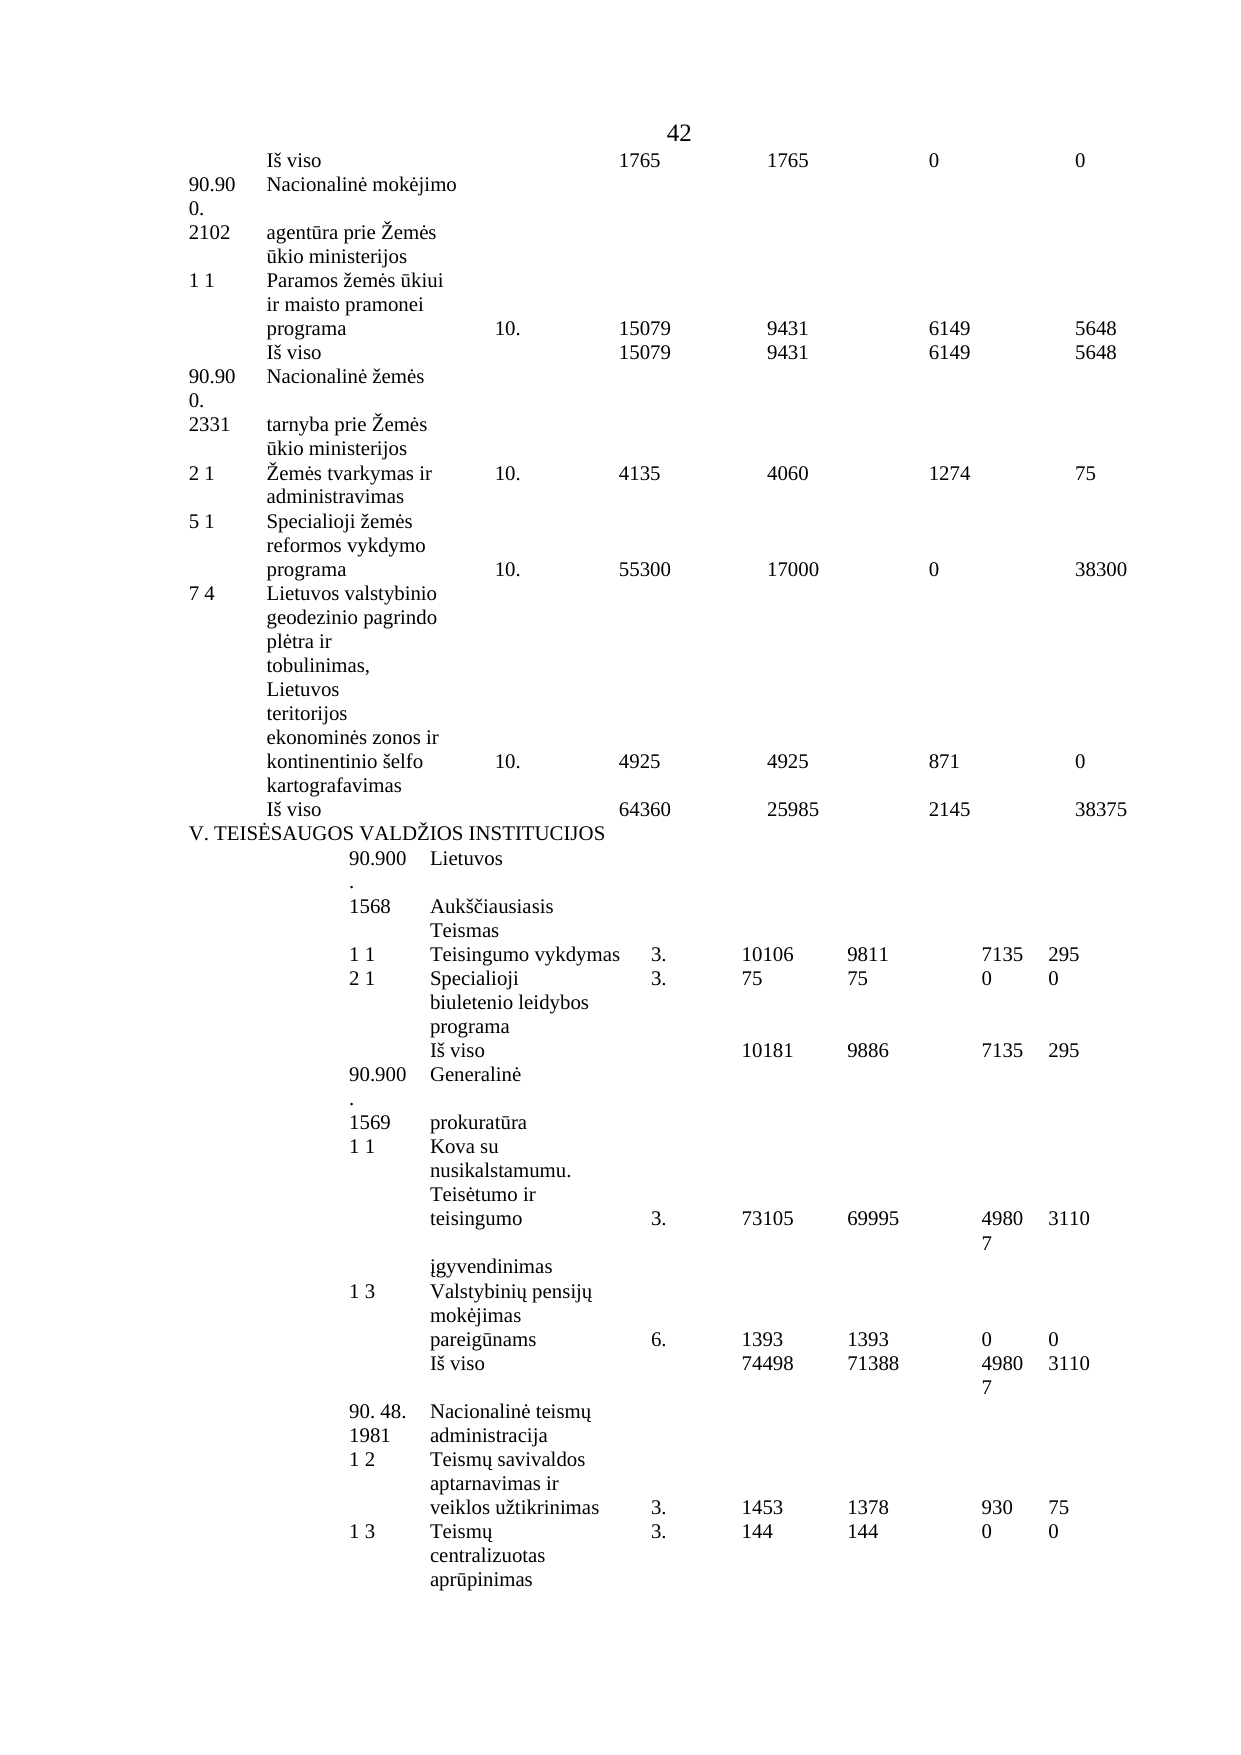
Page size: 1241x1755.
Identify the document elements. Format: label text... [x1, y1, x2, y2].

table_cell aptarnavimas ir [419, 1471, 639, 1495]
table_cell Iš viso [255, 148, 483, 172]
table_cell [836, 1014, 970, 1038]
table_cell [177, 1543, 338, 1567]
table_cell ekonominės zonos ir [255, 725, 483, 749]
table_cell [917, 244, 1064, 268]
table_cell [1037, 1158, 1181, 1182]
table_cell [177, 1255, 338, 1278]
table_cell [1175, 436, 1181, 460]
table_cell [640, 1062, 730, 1110]
table_cell Teismų savivaldos [419, 1447, 639, 1471]
table_cell [177, 1567, 338, 1591]
table_cell 4925 [756, 749, 917, 773]
table_cell 0 [1037, 1327, 1181, 1351]
table_cell 6. [640, 1327, 730, 1351]
table_cell [608, 364, 756, 412]
table_cell [756, 485, 917, 508]
table_cell [756, 509, 917, 533]
table_cell 2 1 [338, 966, 418, 990]
table_cell [970, 1062, 1037, 1110]
table_cell [1167, 460, 1174, 484]
table_cell [756, 244, 917, 268]
table_cell [640, 1255, 730, 1278]
table_cell [1037, 1062, 1181, 1110]
table_cell [177, 340, 255, 364]
table_cell [1167, 701, 1174, 725]
table_cell [1064, 725, 1167, 749]
table_cell [608, 701, 756, 725]
table_cell [1167, 653, 1174, 677]
table_cell 1274 [917, 460, 1064, 484]
table_cell [338, 1327, 418, 1351]
table_cell [1175, 268, 1181, 292]
table_cell 4925 [608, 749, 756, 773]
table_cell [1167, 268, 1174, 292]
table_cell [177, 990, 338, 1014]
table_cell kartografavimas [255, 773, 483, 797]
table_cell 6149 [917, 316, 1064, 340]
table_cell [917, 677, 1064, 701]
table_cell Valstybinių pensijų [419, 1279, 639, 1303]
table_cell [1037, 1182, 1181, 1206]
table_cell tobulinimas, [255, 653, 483, 677]
table_cell [177, 1399, 338, 1423]
table_cell 2 1 [177, 460, 255, 484]
table_cell 38300 [1064, 557, 1167, 581]
table_cell [730, 894, 836, 918]
table_cell [1037, 845, 1181, 893]
table_cell 10. [483, 460, 607, 484]
table_cell 1393 [836, 1327, 970, 1351]
table_cell [970, 1303, 1037, 1327]
table_cell [1064, 677, 1167, 701]
table_cell [338, 990, 418, 1014]
table_cell [483, 268, 607, 292]
table_cell 73105 [730, 1206, 836, 1254]
table_cell teisingumo [419, 1206, 639, 1254]
table_cell [917, 412, 1064, 436]
table_cell [338, 1303, 418, 1327]
table_cell [483, 364, 607, 412]
table_cell [836, 1158, 970, 1182]
table_cell [1167, 509, 1174, 533]
table_cell [1037, 1399, 1181, 1423]
table_cell [608, 629, 756, 653]
table_cell Lietuvos valstybinio [255, 581, 483, 605]
table_cell [756, 725, 917, 749]
table_cell [483, 653, 607, 677]
table_cell 144 [836, 1519, 970, 1543]
table_cell Žemės tvarkymas ir [255, 460, 483, 484]
table_cell [730, 1399, 836, 1423]
table_cell [177, 797, 255, 821]
table_cell [483, 773, 607, 797]
table_cell [177, 1206, 338, 1254]
table_cell [1175, 629, 1181, 653]
table_cell [177, 436, 255, 460]
table_cell teritorijos [255, 701, 483, 725]
table_cell [756, 605, 917, 629]
table_cell [756, 436, 917, 460]
table_cell [608, 509, 756, 533]
table_cell [917, 268, 1064, 292]
table_cell [177, 677, 255, 701]
table_cell [917, 629, 1064, 653]
table_cell Generalinė [419, 1062, 639, 1110]
table_cell 90.900. [177, 364, 255, 412]
table_cell [917, 436, 1064, 460]
table_cell 3110 [1037, 1206, 1181, 1254]
table_cell [1167, 533, 1174, 557]
table_cell 871 [917, 749, 1064, 773]
table_cell [836, 1447, 970, 1471]
table_cell 9431 [756, 340, 917, 364]
table_cell [608, 605, 756, 629]
table_cell [917, 509, 1064, 533]
table_cell [1167, 581, 1174, 605]
table_cell [1167, 316, 1174, 340]
table_cell [917, 292, 1064, 316]
table_cell [177, 701, 255, 725]
table_cell [970, 1279, 1037, 1303]
table_cell [917, 485, 1064, 508]
table_cell [970, 990, 1037, 1014]
table_cell 64360 [608, 797, 756, 821]
table_cell [177, 1351, 338, 1399]
table_cell Paramos žemės ūkiui [255, 268, 483, 292]
table_cell [608, 268, 756, 292]
table_cell [1064, 533, 1167, 557]
table_cell [1064, 172, 1167, 220]
table_cell 6149 [917, 340, 1064, 364]
table_cell [1037, 1134, 1181, 1158]
table_cell [756, 701, 917, 725]
table_cell [177, 557, 255, 581]
table_cell [608, 485, 756, 508]
table_cell [177, 1519, 338, 1543]
table_cell [730, 845, 836, 893]
table_cell 9886 [836, 1038, 970, 1062]
table_cell [177, 533, 255, 557]
table_cell 9811 [836, 942, 970, 966]
table_cell 3. [640, 966, 730, 990]
table_cell [177, 1014, 338, 1038]
table_cell programa [255, 316, 483, 340]
table_cell [1064, 581, 1167, 605]
table_cell programa [255, 557, 483, 581]
table_cell [483, 533, 607, 557]
table_cell [177, 773, 255, 797]
table_cell [1167, 557, 1174, 581]
table_cell [1175, 364, 1181, 412]
table_cell [1175, 581, 1181, 605]
table_cell [177, 749, 255, 773]
table_cell [836, 1543, 970, 1567]
table_cell [177, 725, 255, 749]
table_cell 7135 [970, 1038, 1037, 1062]
table_cell [640, 1110, 730, 1134]
table_cell Iš viso [255, 797, 483, 821]
table_cell [1175, 412, 1181, 436]
table_cell [177, 1447, 338, 1471]
table_cell [483, 677, 607, 701]
table_cell Iš viso [419, 1038, 639, 1062]
table_cell 1765 [608, 148, 756, 172]
table_cell 74498 [730, 1351, 836, 1399]
table_cell administravimas [255, 485, 483, 508]
table_cell [338, 1038, 418, 1062]
table_cell [970, 1110, 1037, 1134]
table_cell [1167, 172, 1174, 220]
table_cell 295 [1037, 942, 1181, 966]
table_cell [640, 1279, 730, 1303]
table_cell kontinentinio šelfo [255, 749, 483, 773]
table_cell Aukščiausiasis [419, 894, 639, 918]
table_cell [1037, 990, 1181, 1014]
table_cell [338, 1471, 418, 1495]
table_cell [1037, 1110, 1181, 1134]
table_cell [730, 1014, 836, 1038]
table_cell [836, 918, 970, 942]
table_cell [970, 894, 1037, 918]
table_cell [640, 990, 730, 1014]
table_cell [177, 653, 255, 677]
table_cell [338, 1567, 418, 1591]
table_cell [1064, 268, 1167, 292]
table_cell [756, 653, 917, 677]
table_cell [1167, 244, 1174, 268]
table_cell [970, 845, 1037, 893]
table_cell [917, 773, 1064, 797]
table_cell Nacionalinė žemės [255, 364, 483, 412]
table_cell [608, 244, 756, 268]
table_cell [1037, 1567, 1181, 1591]
table_cell Teismas [419, 918, 639, 942]
table_cell [1064, 244, 1167, 268]
table_cell 25985 [756, 797, 917, 821]
table_cell [730, 918, 836, 942]
table_cell 1569 [338, 1110, 418, 1134]
table_cell [756, 677, 917, 701]
table_cell [970, 1255, 1037, 1278]
table_cell [730, 1158, 836, 1182]
table_cell [608, 533, 756, 557]
table_cell [338, 1495, 418, 1519]
table_cell [917, 701, 1064, 725]
table_cell [640, 1567, 730, 1591]
table_cell 69995 [836, 1206, 970, 1254]
table_cell 7135 [970, 942, 1037, 966]
table_cell [1037, 1423, 1181, 1447]
table_cell 3. [640, 1519, 730, 1543]
table_cell [756, 412, 917, 436]
table_cell 55300 [608, 557, 756, 581]
table_cell [730, 1567, 836, 1591]
table_cell 3. [640, 1206, 730, 1254]
table_cell [338, 1255, 418, 1278]
table_cell [970, 1134, 1037, 1158]
table_cell Iš viso [419, 1351, 639, 1399]
table_cell [1175, 485, 1181, 508]
table_cell 75 [1064, 460, 1167, 484]
table_cell [608, 581, 756, 605]
table_cell [608, 172, 756, 220]
table_cell agentūra prie Žemės [255, 220, 483, 244]
table_cell [177, 244, 255, 268]
table_cell 1 1 [338, 1134, 418, 1158]
table_cell programa [419, 1014, 639, 1038]
table_cell [730, 1279, 836, 1303]
table_cell 5 1 [177, 509, 255, 533]
table_cell [730, 1423, 836, 1447]
table_cell [608, 773, 756, 797]
table_cell [338, 1543, 418, 1567]
table_cell [640, 1471, 730, 1495]
table_cell 295 [1037, 1038, 1181, 1062]
table_cell [640, 1351, 730, 1399]
table_cell [836, 1399, 970, 1423]
table_cell [1175, 316, 1181, 340]
table_cell 1393 [730, 1327, 836, 1351]
table_cell 1765 [756, 148, 917, 172]
table_cell [836, 894, 970, 918]
table_cell [836, 1134, 970, 1158]
table_cell biuletenio leidybos [419, 990, 639, 1014]
table_cell [483, 485, 607, 508]
table_cell mokėjimas [419, 1303, 639, 1327]
table_cell 1 1 [338, 942, 418, 966]
table_cell Lietuvos [419, 845, 639, 893]
table_cell [1167, 725, 1174, 749]
table_cell V. TEISĖSAUGOS VALDŽIOS INSTITUCIJOS [177, 821, 1181, 845]
table_cell [177, 1327, 338, 1351]
table_cell 1453 [730, 1495, 836, 1519]
table_cell [836, 990, 970, 1014]
table_cell [338, 918, 418, 942]
table_cell [1167, 773, 1174, 797]
table_cell 1 3 [338, 1279, 418, 1303]
table_cell [177, 1182, 338, 1206]
table_cell [836, 1182, 970, 1206]
table_cell 1568 [338, 894, 418, 918]
table_cell 1378 [836, 1495, 970, 1519]
table_cell [730, 1471, 836, 1495]
table_cell [730, 1303, 836, 1327]
table_cell [1175, 220, 1181, 244]
table_cell [1064, 773, 1167, 797]
table_cell [1167, 292, 1174, 316]
table_cell 71388 [836, 1351, 970, 1399]
table_cell [608, 220, 756, 244]
table_cell [1064, 292, 1167, 316]
table_cell [177, 845, 338, 893]
table_cell [1037, 1303, 1181, 1327]
table_cell [1064, 485, 1167, 508]
table_cell [836, 1423, 970, 1447]
table_cell [1037, 1471, 1181, 1495]
table_cell [836, 1110, 970, 1134]
table_cell 10. [483, 316, 607, 340]
table_cell 0 [1037, 1519, 1181, 1543]
table_cell [1167, 605, 1174, 629]
table_cell [1175, 605, 1181, 629]
table_cell [1175, 533, 1181, 557]
table_cell 3. [640, 942, 730, 966]
table_cell [177, 485, 255, 508]
table_cell [483, 581, 607, 605]
table_cell [1175, 148, 1181, 172]
table_cell [177, 1062, 338, 1110]
table_cell 10106 [730, 942, 836, 966]
table_cell [730, 990, 836, 1014]
table_cell 90.900. [338, 845, 418, 893]
table_cell [917, 220, 1064, 244]
table_cell [730, 1543, 836, 1567]
table_cell [640, 1134, 730, 1158]
table_cell [483, 220, 607, 244]
table_cell 4135 [608, 460, 756, 484]
table_cell [1064, 436, 1167, 460]
table_cell [756, 533, 917, 557]
table_cell ūkio ministerijos [255, 436, 483, 460]
table_cell [1037, 1543, 1181, 1567]
table_cell [483, 605, 607, 629]
table_cell [338, 1158, 418, 1182]
table_cell [640, 1303, 730, 1327]
table_cell 10. [483, 557, 607, 581]
table_cell 930 [970, 1495, 1037, 1519]
table_cell [756, 581, 917, 605]
table_cell [1175, 244, 1181, 268]
table_cell [1167, 412, 1174, 436]
table_cell [970, 1543, 1037, 1567]
table_cell 0 [970, 1327, 1037, 1351]
table_cell [1167, 148, 1174, 172]
table_cell [640, 1399, 730, 1423]
table_cell [970, 1423, 1037, 1447]
table_cell 1 2 [338, 1447, 418, 1471]
table_cell [1064, 364, 1167, 412]
table_cell [730, 1062, 836, 1110]
table_cell [756, 292, 917, 316]
table_cell [483, 797, 607, 821]
table_cell [1167, 629, 1174, 653]
table_cell ir maisto pramonei [255, 292, 483, 316]
table_cell 49807 [970, 1351, 1037, 1399]
table_cell [1167, 436, 1174, 460]
table_cell [177, 1134, 338, 1158]
table_cell [1167, 340, 1174, 364]
table_cell [177, 1158, 338, 1182]
table_cell 1 1 [177, 268, 255, 292]
table_cell [756, 268, 917, 292]
table_cell [836, 1303, 970, 1327]
table_cell [1175, 773, 1181, 797]
table_cell [1064, 220, 1167, 244]
table_cell Teismų [419, 1519, 639, 1543]
table_cell administracija [419, 1423, 639, 1447]
table_cell [640, 845, 730, 893]
table_cell [177, 292, 255, 316]
table_cell [917, 581, 1064, 605]
table_cell [177, 1038, 338, 1062]
table_cell 75 [836, 966, 970, 990]
table_cell 0 [970, 966, 1037, 990]
table_cell veiklos užtikrinimas [419, 1495, 639, 1519]
table_cell [483, 629, 607, 653]
table_cell [1064, 701, 1167, 725]
table_cell [338, 1014, 418, 1038]
table_cell [608, 653, 756, 677]
table_cell [338, 1351, 418, 1399]
table_cell [483, 292, 607, 316]
table_cell 90.900. [177, 172, 255, 220]
table_cell [970, 1447, 1037, 1471]
table_cell [608, 292, 756, 316]
table_cell [177, 1423, 338, 1447]
table_cell [1175, 509, 1181, 533]
table_cell [608, 436, 756, 460]
table_cell [1064, 412, 1167, 436]
table_cell [970, 918, 1037, 942]
table_cell [970, 1158, 1037, 1182]
table_cell [640, 1543, 730, 1567]
table_cell [756, 220, 917, 244]
table_cell [1064, 605, 1167, 629]
table_cell [177, 1279, 338, 1303]
table_cell 1981 [338, 1423, 418, 1447]
table_cell [730, 1255, 836, 1278]
table_cell Specialioji žemės [255, 509, 483, 533]
table_cell [608, 412, 756, 436]
table_cell [1167, 677, 1174, 701]
table_cell 7 4 [177, 581, 255, 605]
table_cell centralizuotas [419, 1543, 639, 1567]
table_cell [1064, 653, 1167, 677]
table_cell [756, 629, 917, 653]
table_cell [177, 966, 338, 990]
table_cell [608, 725, 756, 749]
table_cell [836, 845, 970, 893]
table_cell [177, 1303, 338, 1327]
table_cell aprūpinimas [419, 1567, 639, 1591]
table_cell 0 [917, 557, 1064, 581]
table_cell [177, 942, 338, 966]
table_cell [1175, 172, 1181, 220]
table_cell 15079 [608, 340, 756, 364]
table_cell [1167, 364, 1174, 412]
table_cell 75 [730, 966, 836, 990]
table_cell [836, 1062, 970, 1110]
table_cell [970, 1567, 1037, 1591]
table_cell [338, 1206, 418, 1254]
table_cell [836, 1255, 970, 1278]
table_cell 38375 [1064, 797, 1167, 821]
table_cell 4060 [756, 460, 917, 484]
table_cell Specialioji [419, 966, 639, 990]
table_cell nusikalstamumu. [419, 1158, 639, 1182]
table_cell [1064, 629, 1167, 653]
table_cell [1175, 653, 1181, 677]
table_cell [970, 1014, 1037, 1038]
table_cell Nacionalinė mokėjimo [255, 172, 483, 220]
table_cell [640, 894, 730, 918]
table_cell [730, 1110, 836, 1134]
table_cell [483, 725, 607, 749]
table_cell 2145 [917, 797, 1064, 821]
table_cell [1175, 797, 1181, 821]
table_cell [917, 533, 1064, 557]
table_cell 90.900. [338, 1062, 418, 1110]
table_cell [640, 1014, 730, 1038]
table_cell [1037, 1014, 1181, 1038]
table_cell Teisėtumo ir [419, 1182, 639, 1206]
table_cell 5648 [1064, 316, 1167, 340]
table_cell [640, 1158, 730, 1182]
table_cell [1175, 677, 1181, 701]
table_cell Lietuvos [255, 677, 483, 701]
table_cell 15079 [608, 316, 756, 340]
table_cell [917, 605, 1064, 629]
table_cell 49807 [970, 1206, 1037, 1254]
table_cell [177, 629, 255, 653]
table_cell 0 [1064, 749, 1167, 773]
table_cell 1 3 [338, 1519, 418, 1543]
table_cell reformos vykdymo [255, 533, 483, 557]
table_cell [483, 244, 607, 268]
table_cell [1064, 509, 1167, 533]
table_cell plėtra ir [255, 629, 483, 653]
table_cell [1175, 557, 1181, 581]
table_cell [756, 364, 917, 412]
table_cell [836, 1567, 970, 1591]
table_cell 90. 48. [338, 1399, 418, 1423]
table_cell [917, 364, 1064, 412]
table_cell 9431 [756, 316, 917, 340]
table_cell [483, 701, 607, 725]
table_cell [483, 172, 607, 220]
table_cell prokuratūra [419, 1110, 639, 1134]
table_cell [1037, 894, 1181, 918]
table_cell tarnyba prie Žemės [255, 412, 483, 436]
table_cell 2331 [177, 412, 255, 436]
table_cell [483, 148, 607, 172]
table_cell Kova su [419, 1134, 639, 1158]
table_cell [177, 1471, 338, 1495]
table_cell [970, 1182, 1037, 1206]
table_cell [756, 172, 917, 220]
table_cell [177, 918, 338, 942]
table_cell [177, 316, 255, 340]
table_cell [1167, 485, 1174, 508]
table_cell [177, 894, 338, 918]
table_cell [917, 725, 1064, 749]
table_cell 75 [1037, 1495, 1181, 1519]
table_cell [1037, 1279, 1181, 1303]
table_cell [177, 605, 255, 629]
table_cell Iš viso [255, 340, 483, 364]
table_cell [836, 1471, 970, 1495]
table_cell 3. [640, 1495, 730, 1519]
table_cell [1037, 1255, 1181, 1278]
table_cell pareigūnams [419, 1327, 639, 1351]
table_cell [1167, 797, 1174, 821]
table_cell Nacionalinė teismų [419, 1399, 639, 1423]
table_cell [483, 340, 607, 364]
table_cell 5648 [1064, 340, 1167, 364]
table_cell 0 [917, 148, 1064, 172]
table_cell [177, 148, 255, 172]
table_cell [756, 773, 917, 797]
table_cell [483, 509, 607, 533]
table_cell [608, 677, 756, 701]
table_cell geodezinio pagrindo [255, 605, 483, 629]
table_cell [1167, 749, 1174, 773]
table_cell 10181 [730, 1038, 836, 1062]
table_cell [177, 1495, 338, 1519]
table_cell [483, 412, 607, 436]
table_cell 0 [1064, 148, 1167, 172]
table_cell [730, 1182, 836, 1206]
table_cell [1175, 701, 1181, 725]
table_cell [836, 1279, 970, 1303]
table_cell [730, 1134, 836, 1158]
table_cell [1175, 292, 1181, 316]
table_cell [1175, 340, 1181, 364]
table_cell [640, 1038, 730, 1062]
table_cell [1175, 725, 1181, 749]
table_cell [640, 1447, 730, 1471]
table_cell [640, 1182, 730, 1206]
table_cell [970, 1471, 1037, 1495]
table_cell [177, 1110, 338, 1134]
table_cell [1175, 460, 1181, 484]
table_cell [640, 1423, 730, 1447]
table_cell [1037, 918, 1181, 942]
table_cell Teisingumo vykdymas [419, 942, 639, 966]
table_cell [483, 436, 607, 460]
table_cell 144 [730, 1519, 836, 1543]
table_cell 0 [970, 1519, 1037, 1543]
table_cell [1167, 220, 1174, 244]
table_cell 17000 [756, 557, 917, 581]
table_cell [1175, 749, 1181, 773]
table_cell [917, 653, 1064, 677]
table_cell 2102 [177, 220, 255, 244]
table_cell [640, 918, 730, 942]
table_cell 0 [1037, 966, 1181, 990]
table_cell 10. [483, 749, 607, 773]
table_cell [917, 172, 1064, 220]
table_cell [970, 1399, 1037, 1423]
table_cell įgyvendinimas [419, 1255, 639, 1278]
table_cell [1037, 1447, 1181, 1471]
table_cell 3110 [1037, 1351, 1181, 1399]
table_cell [730, 1447, 836, 1471]
table_cell [338, 1182, 418, 1206]
table_cell ūkio ministerijos [255, 244, 483, 268]
